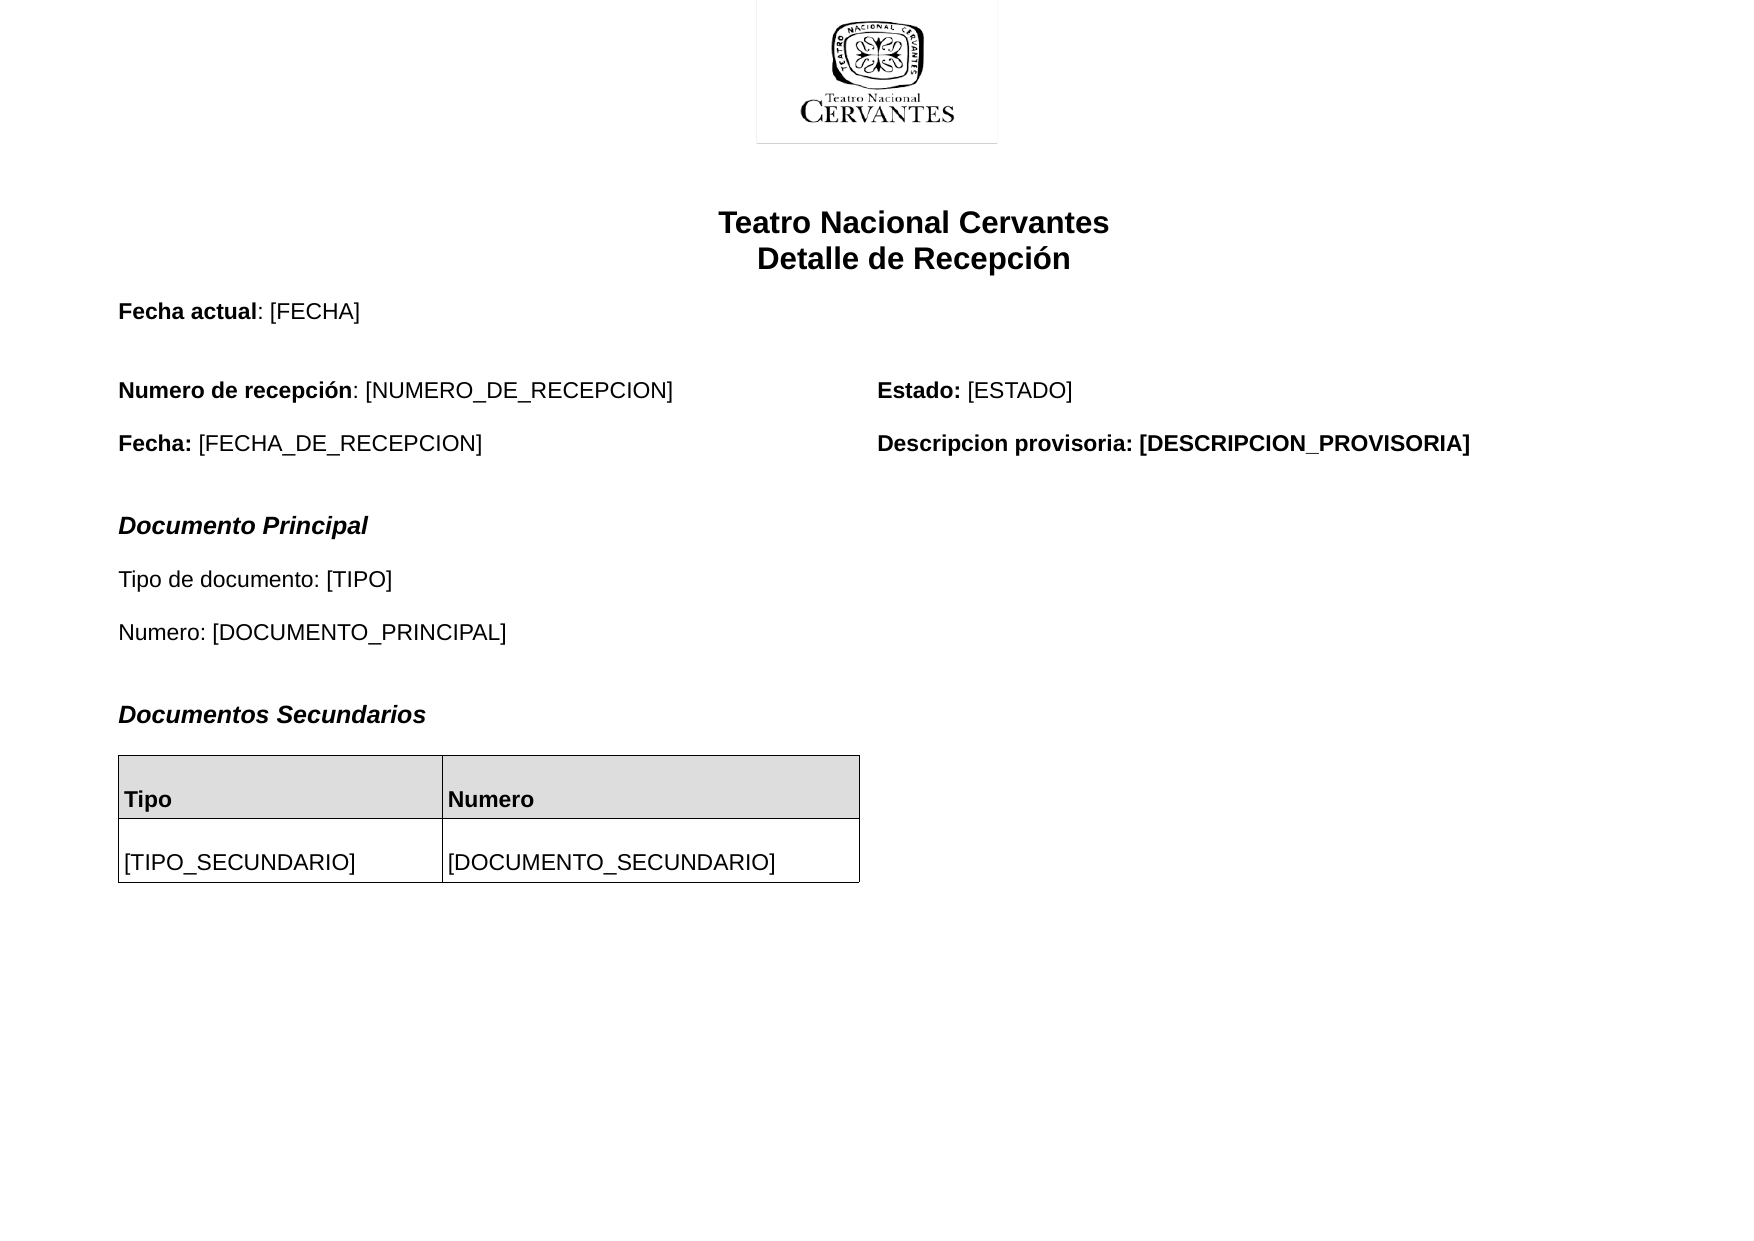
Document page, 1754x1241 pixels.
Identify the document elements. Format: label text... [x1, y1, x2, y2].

table_cell [DOCUMENTO_SECUNDARIO] [443, 819, 859, 882]
text Documentos Secundarios [118, 700, 1636, 729]
table_header Tipo [119, 756, 442, 818]
text Numero de recepción: [NUMERO_DE_RECEPCION] [118, 377, 877, 403]
text Teatro Nacional Cervantes [118, 204, 1636, 240]
table_header Numero [443, 756, 859, 818]
table_cell [TIPO_SECUNDARIO] [119, 819, 442, 882]
text Estado: [ESTADO] [877, 377, 1636, 403]
text Descripcion provisoria: [DESCRIPCION_PROVISORIA] [877, 429, 1636, 456]
picture [756, 0, 998, 144]
text Fecha: [FECHA_DE_RECEPCION] [118, 429, 877, 456]
text Tipo de documento: [TIPO] [118, 566, 1636, 592]
text Fecha actual: [FECHA] [118, 298, 1636, 324]
text Documento Principal [118, 511, 1636, 540]
text Detalle de Recepción [118, 240, 1636, 276]
text Numero: [DOCUMENTO_PRINCIPAL] [118, 619, 1636, 645]
